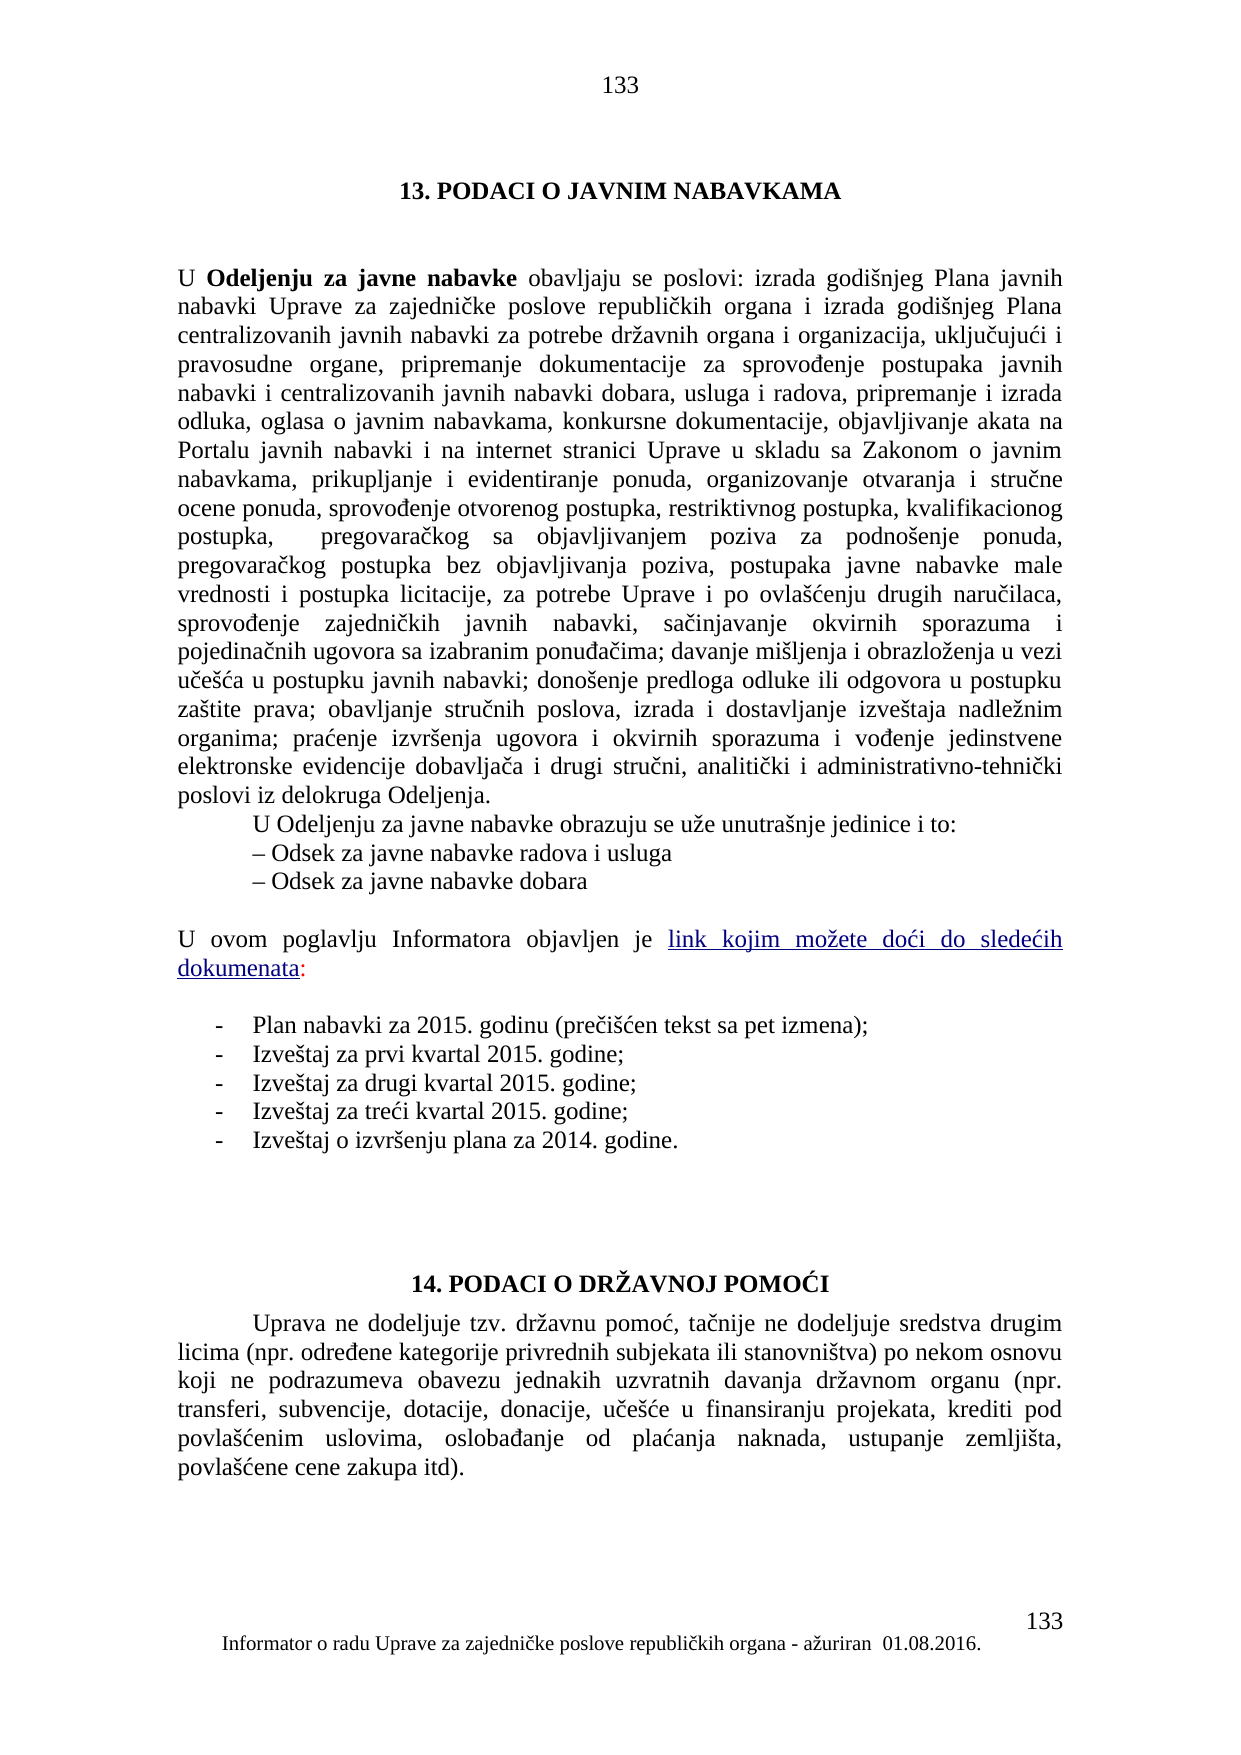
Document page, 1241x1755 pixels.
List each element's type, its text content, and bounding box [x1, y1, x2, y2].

list Izveštaj o izvršenju plana za 2014. godine. [215, 1125, 1063, 1154]
list Plan nabavki za 2015. godinu (prečišćen tekst sa pet izmena); [215, 1010, 1063, 1039]
text U Odelјenju za javne nabavke obrazuju se uže unutrašnje jedinice i to: [177, 809, 1063, 838]
list Izveštaj za treći kvartal 2015. godine; [215, 1096, 1063, 1125]
list Izveštaj za drugi kvartal 2015. godine; [215, 1068, 1063, 1096]
text 13. PODACI O JAVNIM NABAVKAMA [177, 176, 1063, 205]
list Izveštaj za prvi kvartal 2015. godine; [215, 1039, 1063, 1068]
text – Odsek za javne nabavke radova i usluga [177, 838, 1063, 866]
text U ovom poglavlјu Informatora objavlјen je link kojim možete doći do sledećih dokumenata: [177, 924, 1063, 981]
text 14. PODACI O DRŽAVNOJ POMOĆI [177, 1269, 1063, 1298]
text U Odelјenju za javne nabavke obavlјaju se poslovi: izrada godišnjeg Plana javnih nabavki Uprave za zajedničke poslove republičkih organa i izrada godišnjeg Plana centralizovanih javnih nabavki za potrebe državnih organa i organizacija, uklјučujući i pravosudne organe, pripremanje dokumentacije za sprovođenje postupaka javnih nabavki i centralizovanih javnih nabavki dobara, usluga i radova, pripremanje i izrada odluka, oglasa o javnim nabavkama, konkursne dokumentacije, objavlјivanje akata na Portalu javnih nabavki i na internet stranici Uprave u skladu sa Zakonom o javnim nabavkama, prikuplјanje i evidentiranje ponuda, organizovanje otvaranja i stručne ocene ponuda, sprovođenje otvorenog postupka, restriktivnog postupka, kvalifikacionog postupka, pregovaračkog sa objavlјivanjem poziva za podnošenje ponuda, pregovaračkog postupka bez objavlјivanja poziva, postupaka javne nabavke male vrednosti i postupka licitacije, za potrebe Uprave i po ovlašćenju drugih naručilaca, sprovođenje zajedničkih javnih nabavki, sačinjavanje okvirnih sporazuma i pojedinačnih ugovora sa izabranim ponuđačima; davanje mišlјenja i obrazloženja u vezi učešća u postupku javnih nabavki; donošenje predloga odluke ili odgovora u postupku zaštite prava; obavlјanje stručnih poslova, izrada i dostavlјanje izveštaja nadležnim organima; praćenje izvršenja ugovora i okvirnih sporazuma i vođenje jedinstvene elektronske evidencije dobavlјača i drugi stručni, analitički i administrativno-tehnički poslovi iz delokruga Odelјenja. [177, 263, 1063, 809]
text Uprava ne dodelјuje tzv. državnu pomoć, tačnije ne dodelјuje sredstva drugim licima (npr. određene kategorije privrednih subjekata ili stanovništva) po nekom osnovu koji ne podrazumeva obavezu jednakih uzvratnih davanja državnom organu (npr. transferi, subvencije, dotacije, donacije, učešće u finansiranju projekata, krediti pod povlašćenim uslovima, oslobađanje od plaćanja naknada, ustupanje zemlјišta, povlašćene cene zakupa itd). [177, 1308, 1063, 1481]
text – Odsek za javne nabavke dobara [177, 866, 1063, 895]
